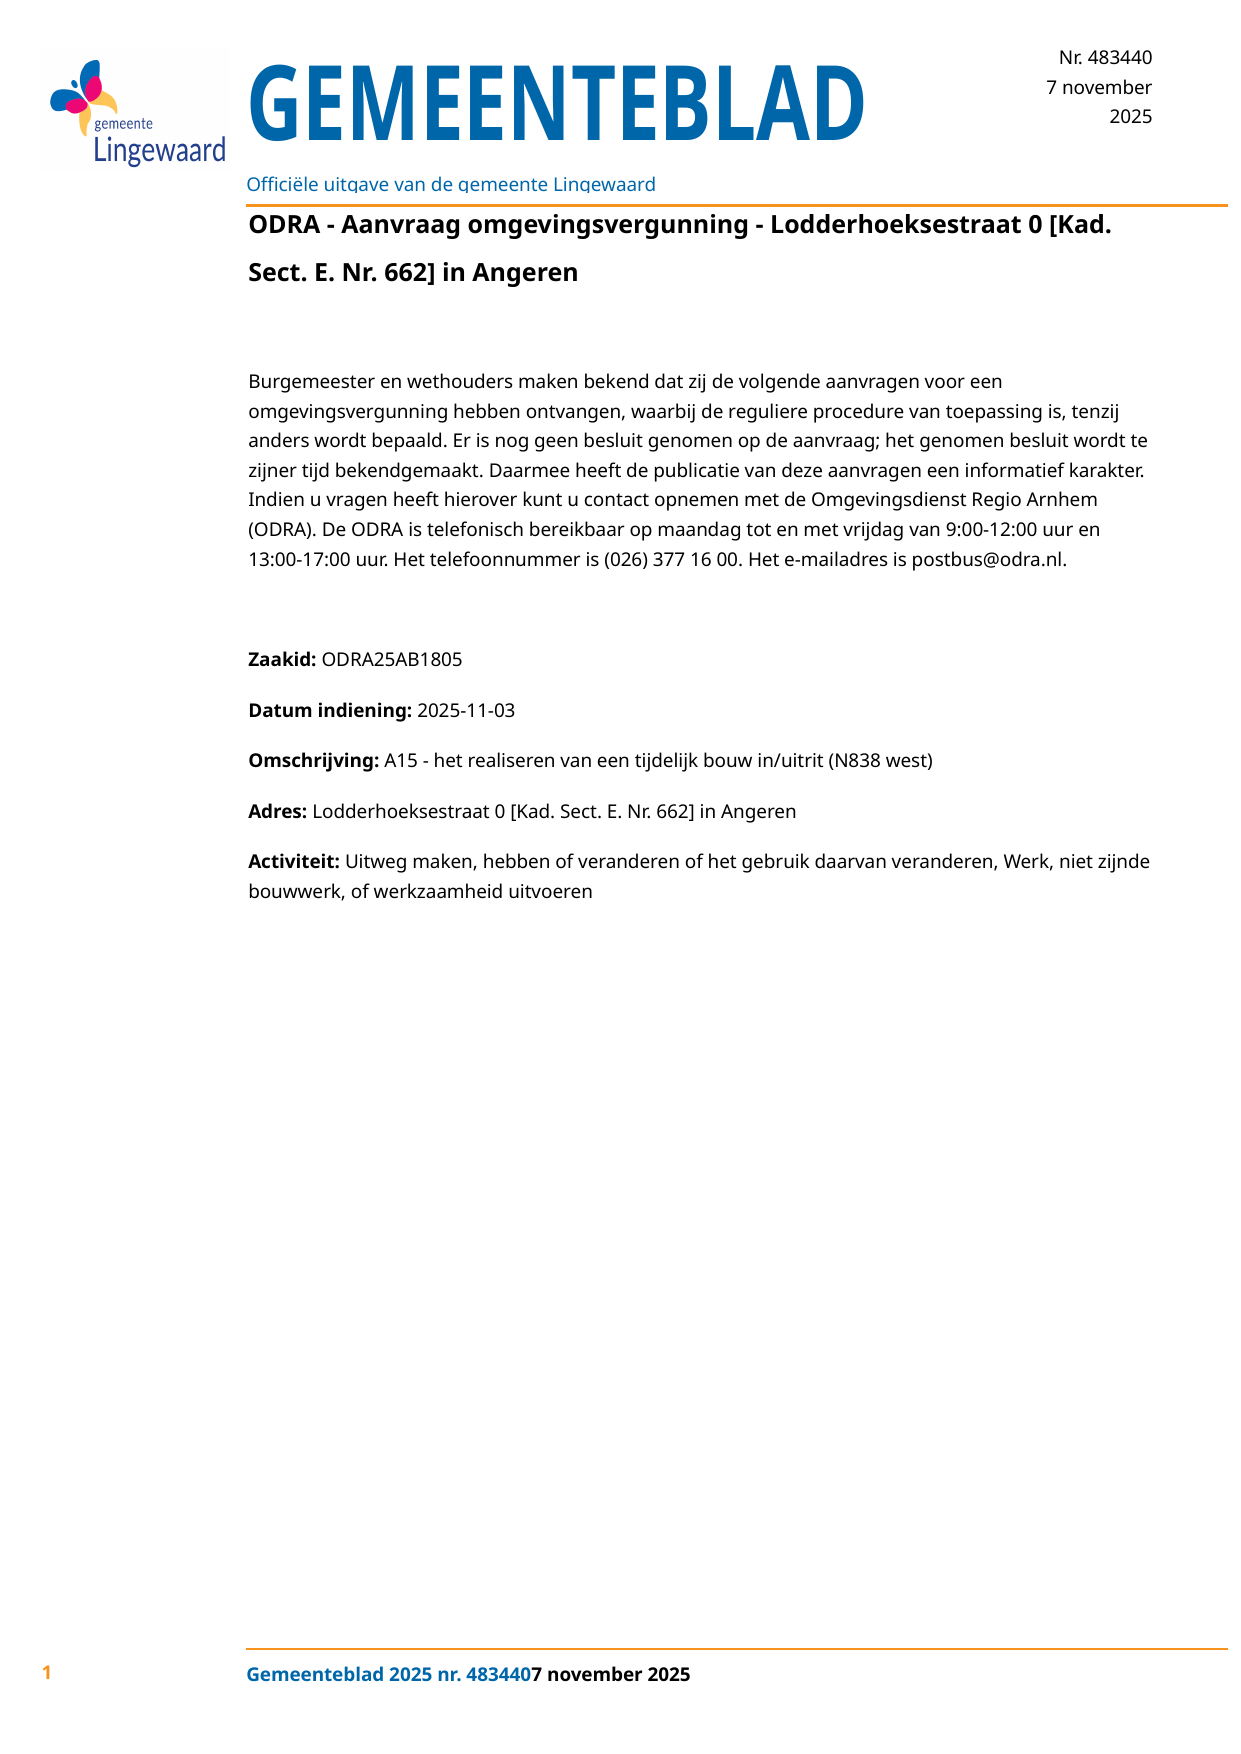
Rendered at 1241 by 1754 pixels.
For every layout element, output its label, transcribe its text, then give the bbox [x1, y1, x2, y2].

text Activiteit: Uitweg maken, hebben of veranderen of het gebruik daarvan veranderen, Werk, niet zijnde bouwwerk, of werkzaamheid uitvoeren [248, 848, 1152, 904]
text Zaakid: ODRA25AB1805 [248, 647, 1152, 672]
text Omschrijving: A15 - het realiseren van een tijdelijk bouw in/uitrit (N838 west) [248, 747, 1152, 773]
text ODRA - Aanvraag omgevingsvergunning - Lodderhoeksestraat 0 [Kad. Sect. E. Nr. 662] in Angeren [248, 207, 1152, 288]
picture [41, 47, 231, 172]
text Burgemeester en wethouders maken bekend dat zij de volgende aanvragen voor een omgevingsvergunning hebben ontvangen, waarbij de reguliere procedure van toepassing is, tenzij anders wordt bepaald. Er is nog geen besluit genomen op de aanvraag; het genomen besluit wordt te zijner tijd bekendgemaakt. Daarmee heeft de publicatie van deze aanvragen een informatief karakter. Indien u vragen heeft hierover kunt u contact opnemen met de Omgevingsdienst Regio Arnhem (ODRA). De ODRA is telefonisch bereikbaar op maandag tot en met vrijdag van 9:00-12:00 uur en 13:00-17:00 uur. Het telefoonnummer is (026) 377 16 00. Het e-mailadres is postbus@odra.nl. [248, 368, 1152, 572]
text Adres: Lodderhoeksestraat 0 [Kad. Sect. E. Nr. 662] in Angeren [248, 798, 1152, 824]
text Datum indiening: 2025-11-03 [248, 697, 1152, 723]
